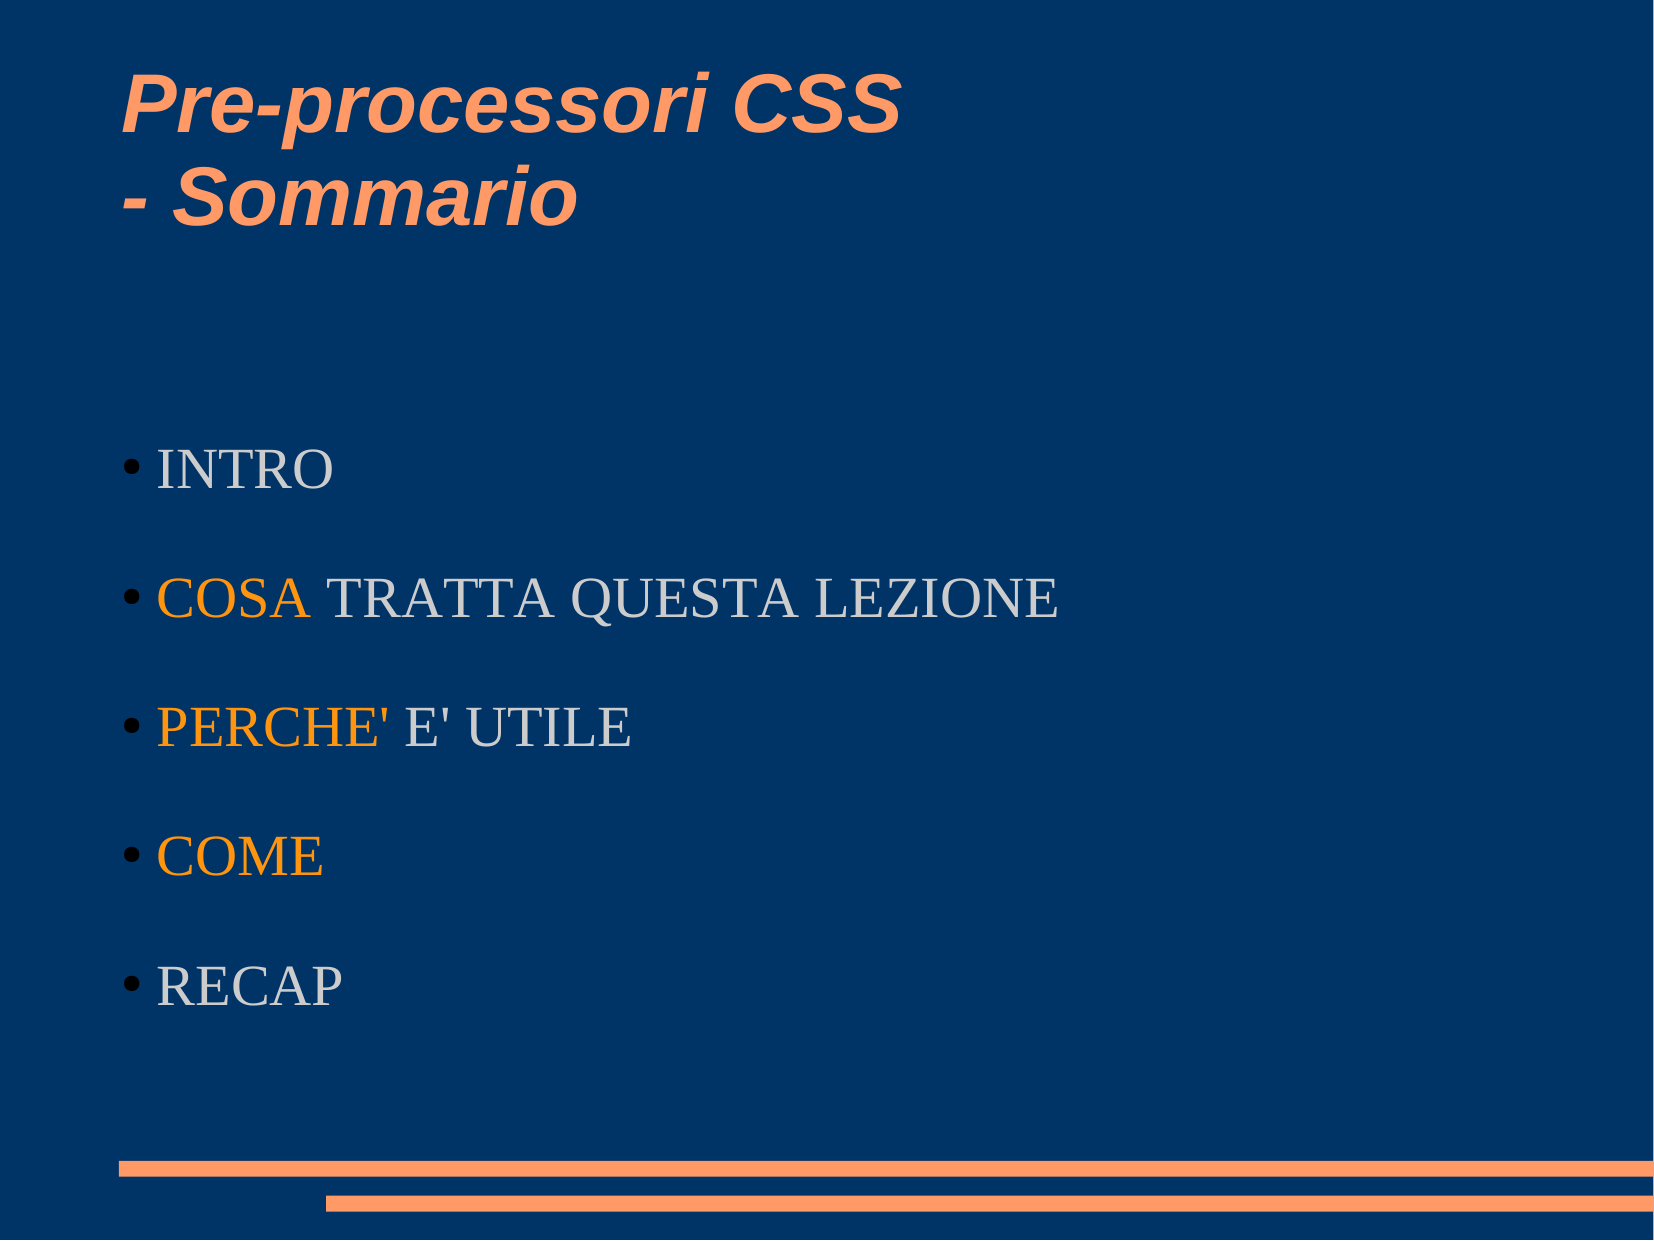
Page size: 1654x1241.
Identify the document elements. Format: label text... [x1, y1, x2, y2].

subtitle INTRO COSA TRATTA QUESTA LEZIONE PERCHE' E' UTILE COME RECAP [121, 322, 1561, 1132]
title Pre-processori CSS - Sommario [121, 46, 1534, 254]
